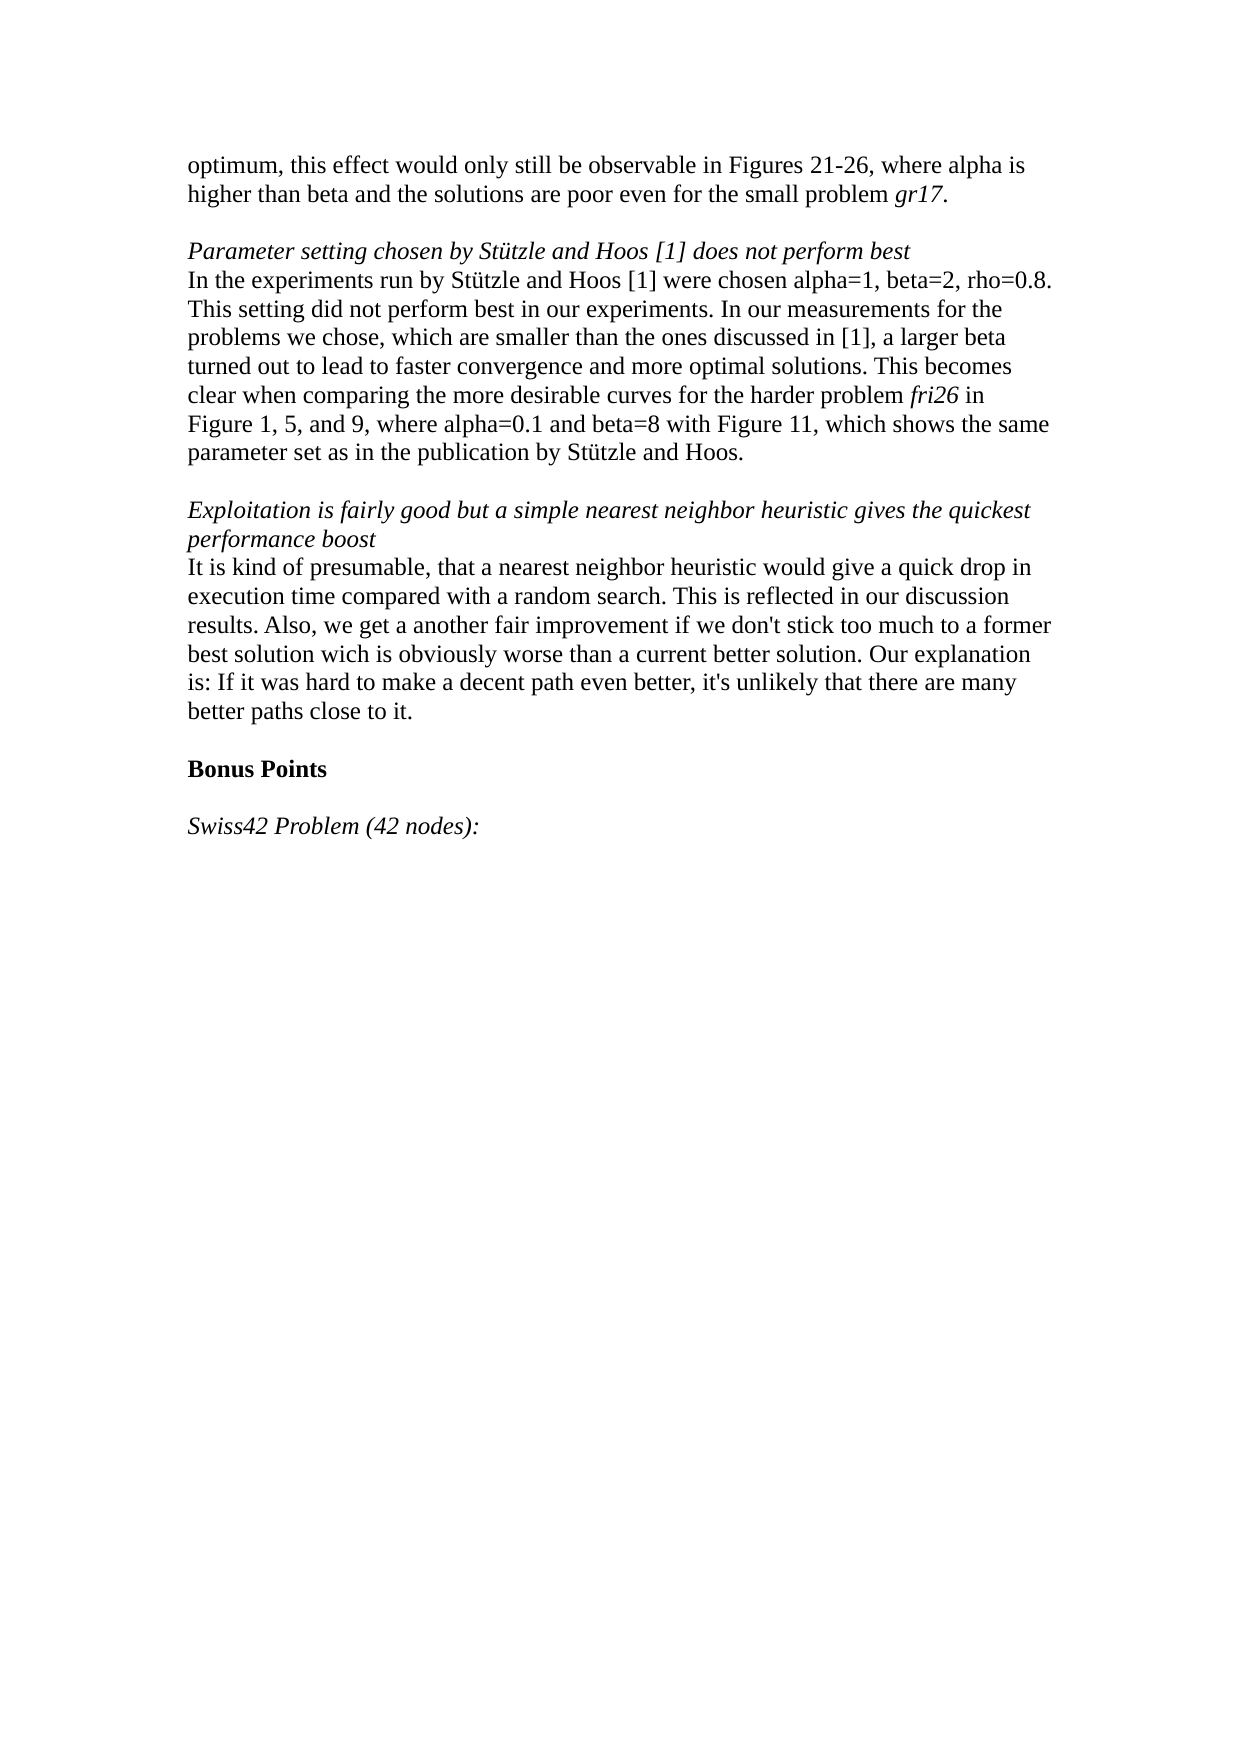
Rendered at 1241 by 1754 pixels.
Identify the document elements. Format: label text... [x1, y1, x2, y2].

text Swiss42 Problem (42 nodes): [187, 811, 1053, 840]
text It is kind of presumable, that a nearest neighbor heuristic would give a quick drop in execution time compared with a random search. This is reflected in our discussion results. Also, we get a another fair improvement if we don't stick too much to a former best solution wich is obviously worse than a current better solution. Our explanation is: If it was hard to make a decent path even better, it's unlikely that there are many better paths close to it. [187, 552, 1053, 725]
text Exploitation is fairly good but a simple nearest neighbor heuristic gives the quickest performance boost [187, 495, 1053, 552]
text Parameter setting chosen by Stützle and Hoos [1] does not perform best [187, 236, 1053, 265]
text Bonus Points [187, 754, 1053, 782]
text optimum, this effect would only still be observable in Figures 21-26, where alpha is higher than beta and the solutions are poor even for the small problem gr17. [187, 150, 1053, 207]
text In the experiments run by Stützle and Hoos [1] were chosen alpha=1, beta=2, rho=0.8. This setting did not perform best in our experiments. In our measurements for the problems we chose, which are smaller than the ones discussed in [1], a larger beta turned out to lead to faster convergence and more optimal solutions. This becomes clear when comparing the more desirable curves for the harder problem fri26 in Figure 1, 5, and 9, where alpha=0.1 and beta=8 with Figure 11, which shows the same parameter set as in the publication by Stützle and Hoos. [187, 265, 1053, 466]
